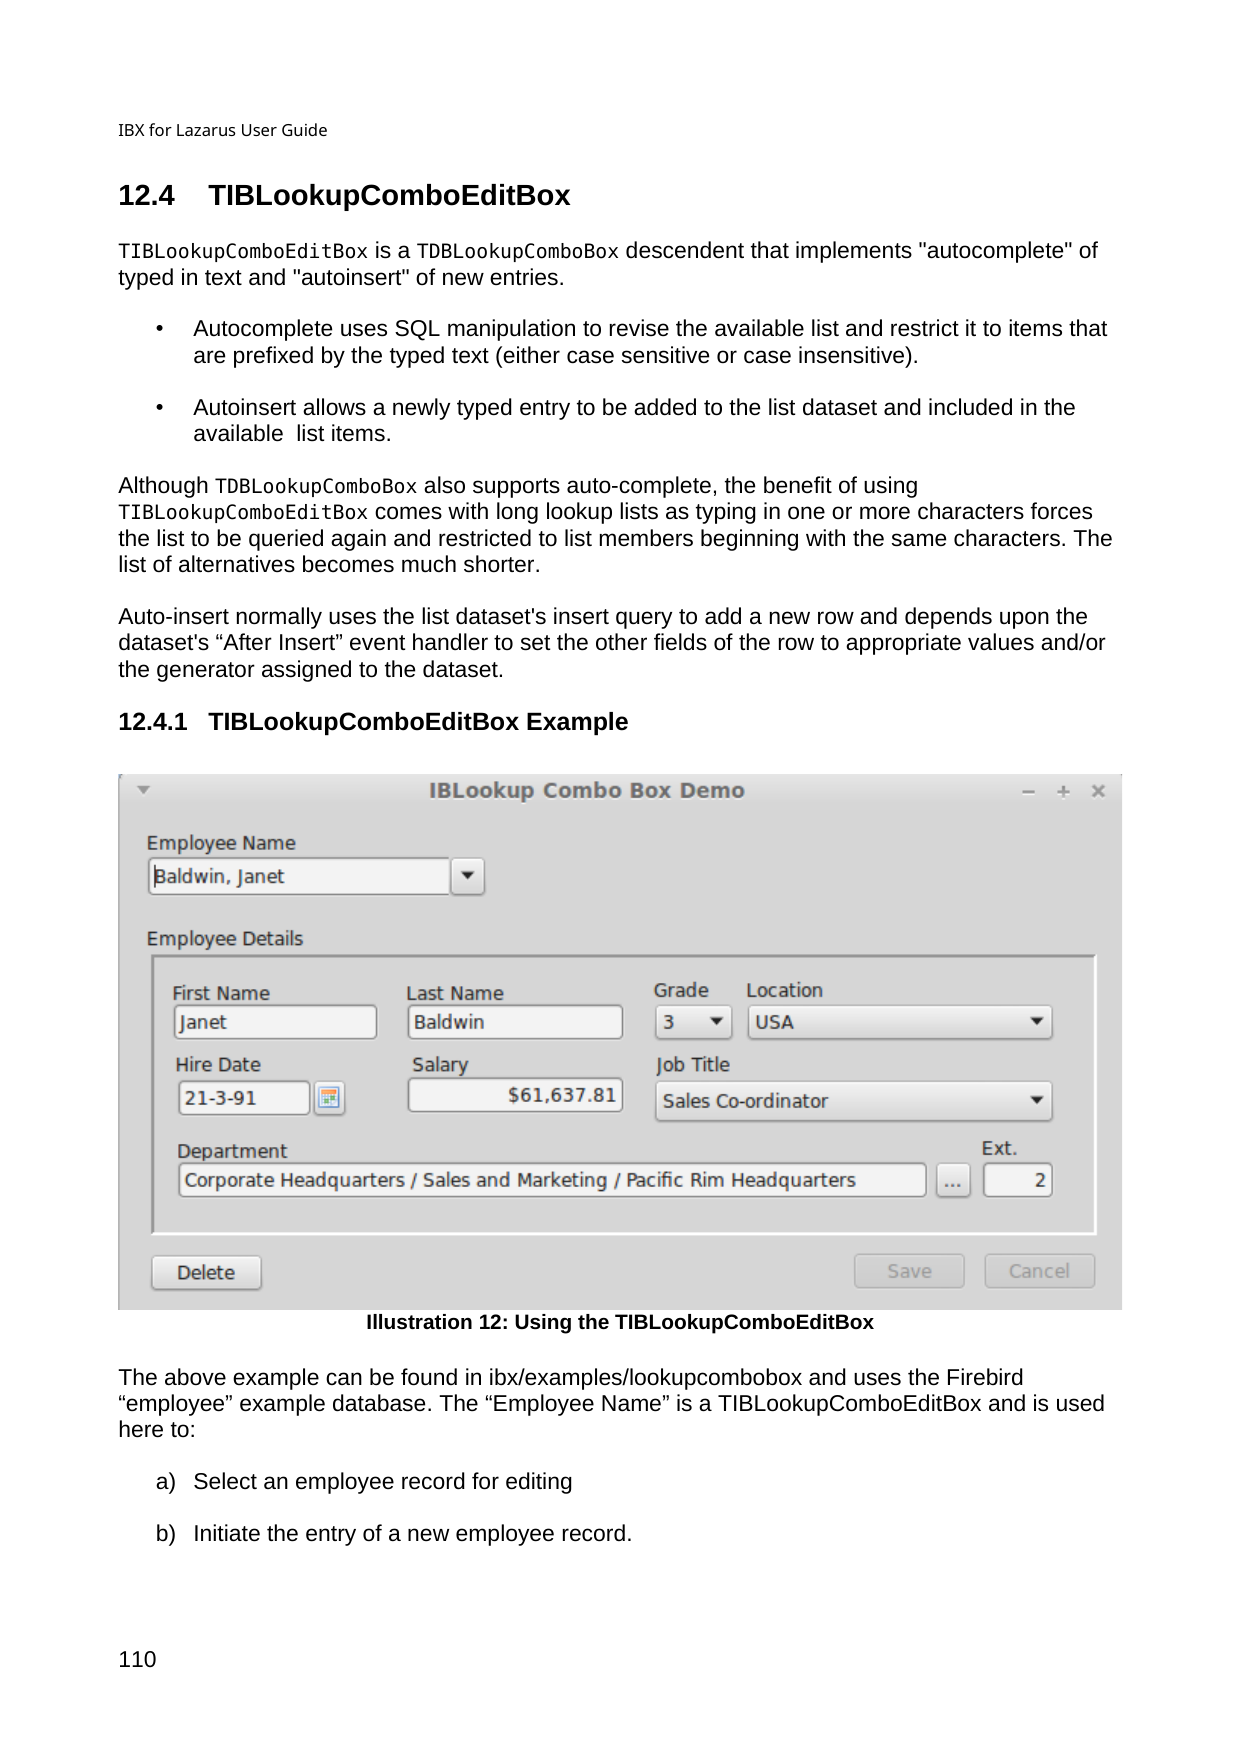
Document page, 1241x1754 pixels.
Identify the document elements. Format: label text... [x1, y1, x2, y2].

list Select an employee record for editing [156, 1468, 1122, 1494]
subtitle TIBLookupComboEditBox Example [118, 707, 1122, 736]
picture [118, 774, 1123, 1310]
text The above example can be found in ibx/examples/lookupcombobox and uses the Firebird “employee” example database. The “Employee Name” is a TIBLookupComboEditBox and is used here to: [118, 1333, 1122, 1443]
text Although TDBLookupComboBox also supports auto-complete, the benefit of using TIBLookupComboEditBox comes with long lookup lists as typing in one or more characters forces the list to be queried again and restricted to list members beginning with the same characters. The list of alternatives becomes much shorter. [118, 472, 1122, 577]
text [118, 762, 1122, 774]
list Autocomplete uses SQL manipulation to revise the available list and restrict it to items that are prefixed by the typed text (either case sensitive or case insensitive). [156, 315, 1122, 368]
list Initiate the entry of a new employee record. [156, 1520, 1122, 1546]
subtitle TIBLookupComboEditBox [118, 178, 1122, 212]
list Autoinsert allows a newly typed entry to be added to the list dataset and included in the available list items. [156, 394, 1122, 446]
text Illustration 12: Using the TIBLookupComboEditBox [118, 1310, 1122, 1333]
text TIBLookupComboEditBox is a TDBLookupComboBox descendent that implements "autocomplete" of typed in text and "autoinsert" of new entries. [118, 237, 1122, 290]
text Auto-insert normally uses the list dataset's insert query to add a new row and depends upon the dataset's “After Insert” event handler to set the other fields of the row to appropriate values and/or the generator assigned to the dataset. [118, 603, 1122, 682]
